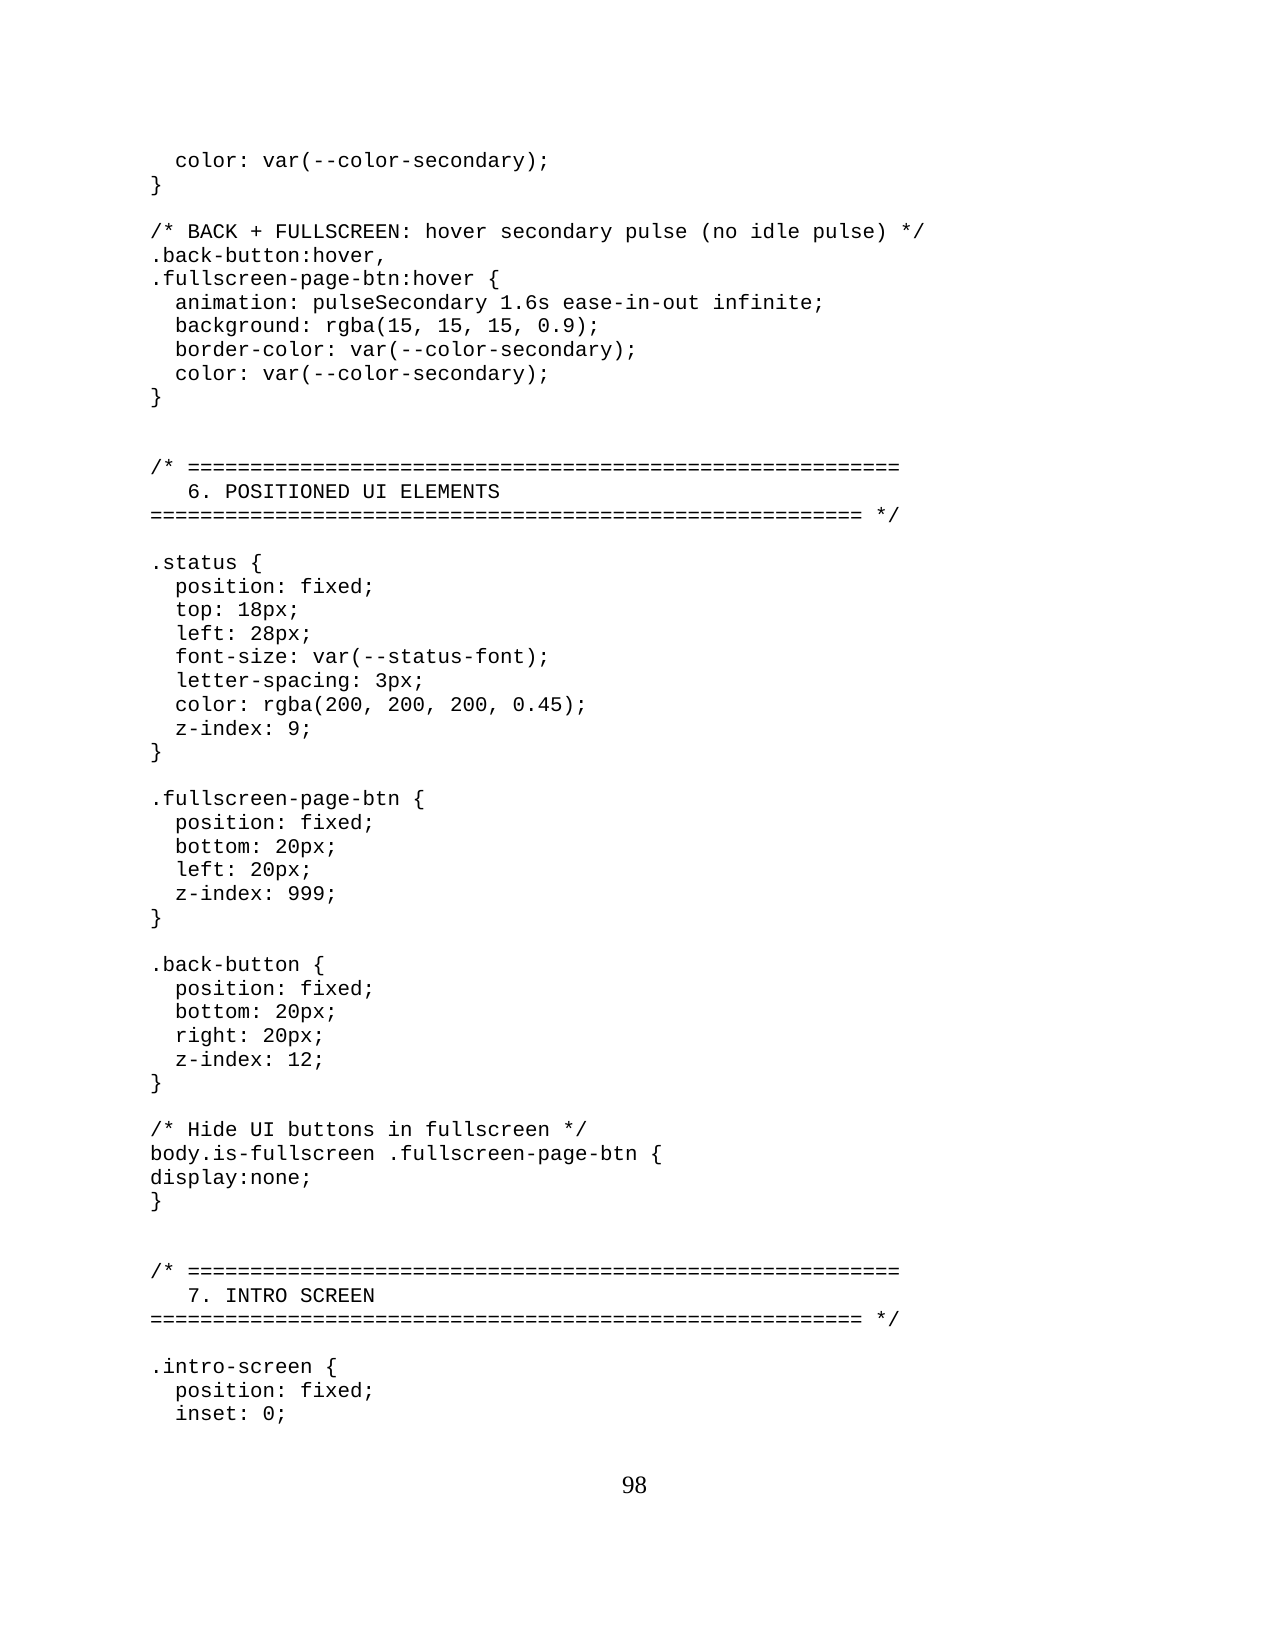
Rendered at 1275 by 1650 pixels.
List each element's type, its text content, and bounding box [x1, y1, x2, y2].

text border-color: var(--color-secondary); [150, 339, 1125, 363]
text } [150, 1072, 1125, 1096]
text .back-button:hover, [150, 244, 1125, 268]
text right: 20px; [150, 1025, 1125, 1048]
text /* ========================================================= [150, 457, 1125, 481]
text color: var(--color-secondary); [150, 363, 1125, 386]
text /* Hide UI buttons in fullscreen */ [150, 1119, 1125, 1143]
text } [150, 386, 1125, 410]
text } [150, 741, 1125, 765]
text /* ========================================================= [150, 1261, 1125, 1285]
text z-index: 12; [150, 1048, 1125, 1072]
text } [150, 1190, 1125, 1214]
text display:none; [150, 1167, 1125, 1190]
text .fullscreen-page-btn { [150, 788, 1125, 812]
text } [150, 907, 1125, 930]
text 7. INTRO SCREEN [150, 1285, 1125, 1309]
text body.is-fullscreen .fullscreen-page-btn { [150, 1143, 1125, 1167]
text left: 28px; [150, 623, 1125, 647]
text position: fixed; [150, 812, 1125, 836]
text 6. POSITIONED UI ELEMENTS [150, 481, 1125, 505]
text letter-spacing: 3px; [150, 670, 1125, 694]
text .back-button { [150, 954, 1125, 978]
text bottom: 20px; [150, 836, 1125, 859]
text position: fixed; [150, 978, 1125, 1001]
text ========================================================= */ [150, 505, 1125, 528]
text .fullscreen-page-btn:hover { [150, 268, 1125, 292]
text ========================================================= */ [150, 1309, 1125, 1332]
text bottom: 20px; [150, 1001, 1125, 1025]
text color: rgba(200, 200, 200, 0.45); [150, 694, 1125, 717]
text font-size: var(--status-font); [150, 647, 1125, 670]
text inset: 0; [150, 1403, 1125, 1427]
text animation: pulseSecondary 1.6s ease-in-out infinite; [150, 292, 1125, 316]
text .status { [150, 552, 1125, 576]
text .intro-screen { [150, 1356, 1125, 1379]
text background: rgba(15, 15, 15, 0.9); [150, 316, 1125, 339]
text color: var(--color-secondary); [150, 150, 1125, 174]
text left: 20px; [150, 859, 1125, 883]
text z-index: 9; [150, 717, 1125, 741]
text position: fixed; [150, 1379, 1125, 1403]
text top: 18px; [150, 599, 1125, 623]
text position: fixed; [150, 576, 1125, 599]
text } [150, 174, 1125, 197]
text z-index: 999; [150, 883, 1125, 907]
text /* BACK + FULLSCREEN: hover secondary pulse (no idle pulse) */ [150, 221, 1125, 244]
